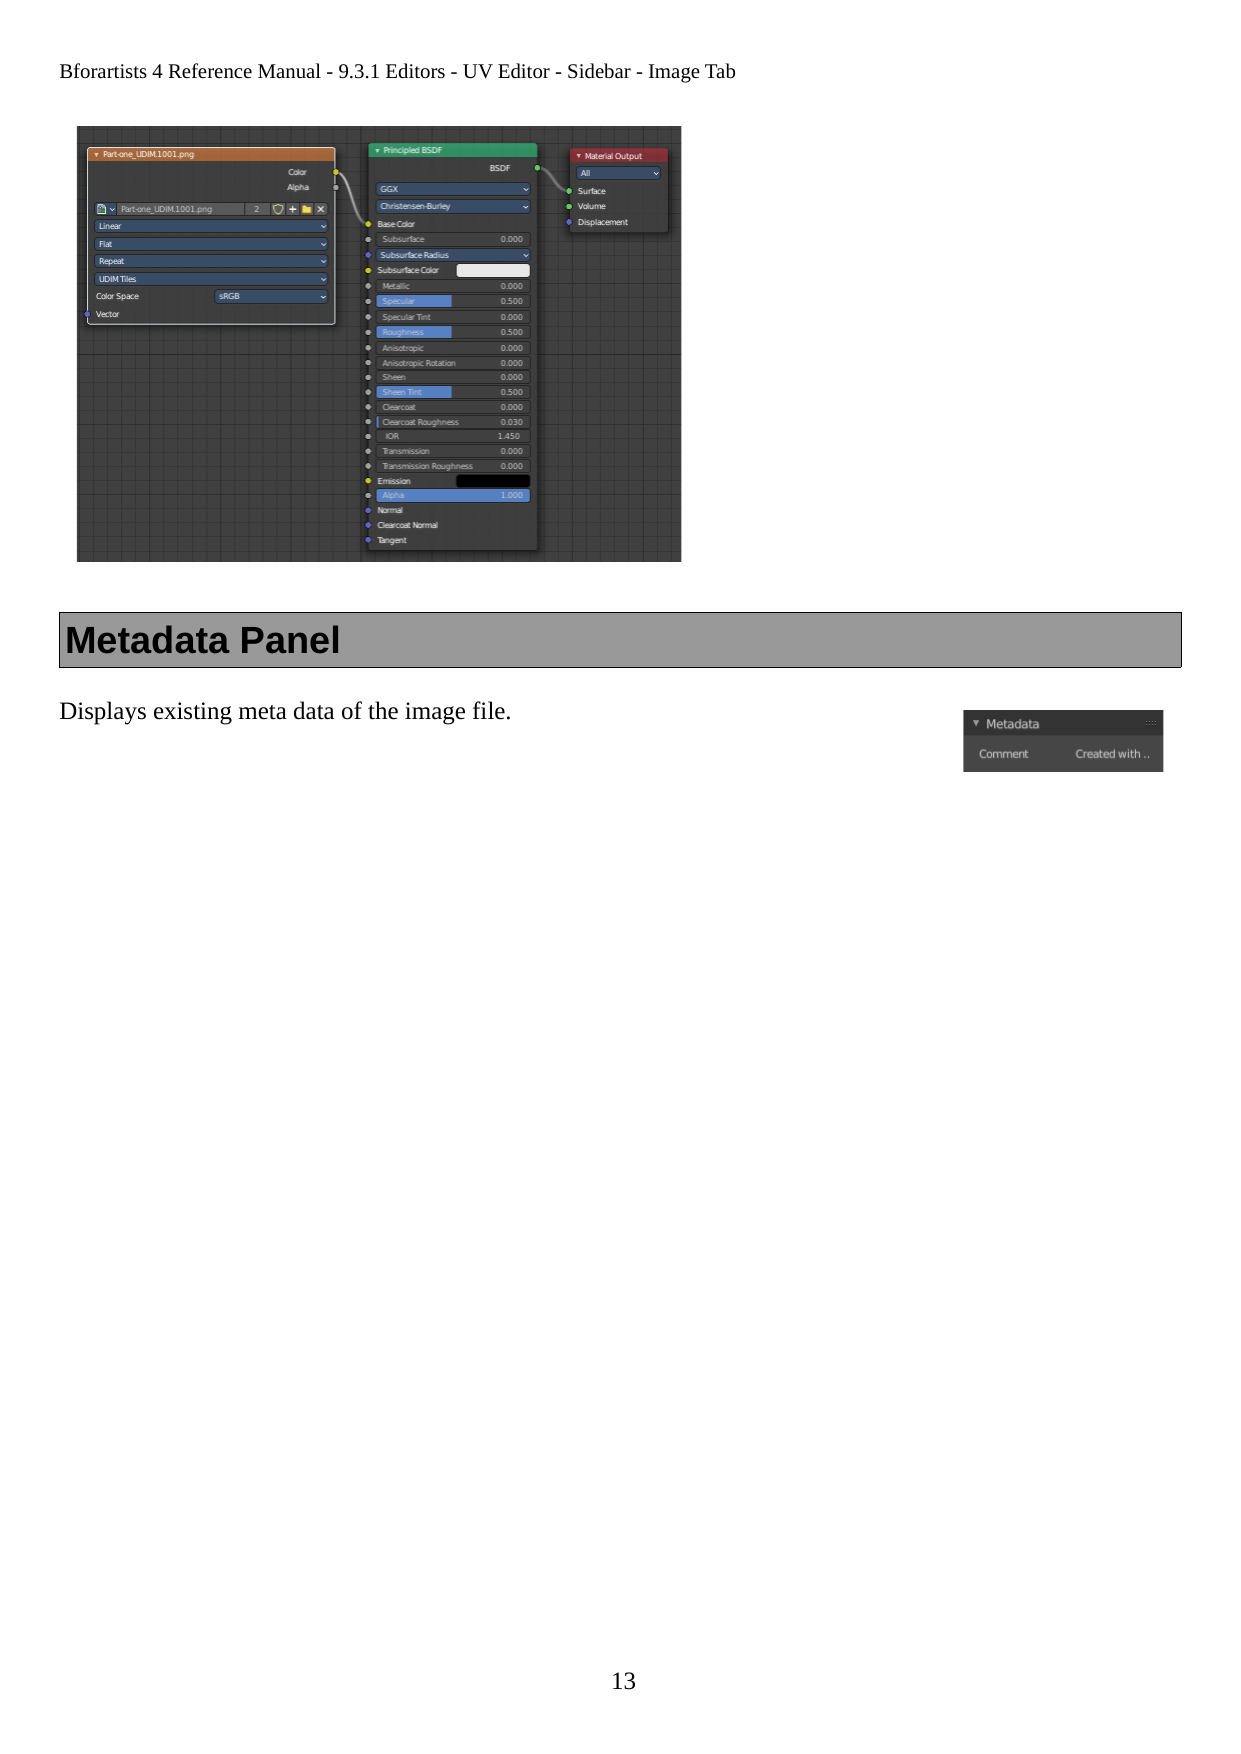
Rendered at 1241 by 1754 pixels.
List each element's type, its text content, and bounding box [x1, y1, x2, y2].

text Displays existing meta data of the image file. [59, 696, 1181, 724]
picture [963, 710, 1164, 772]
table_header Metadata Panel [60, 613, 1181, 667]
picture [76, 126, 682, 562]
